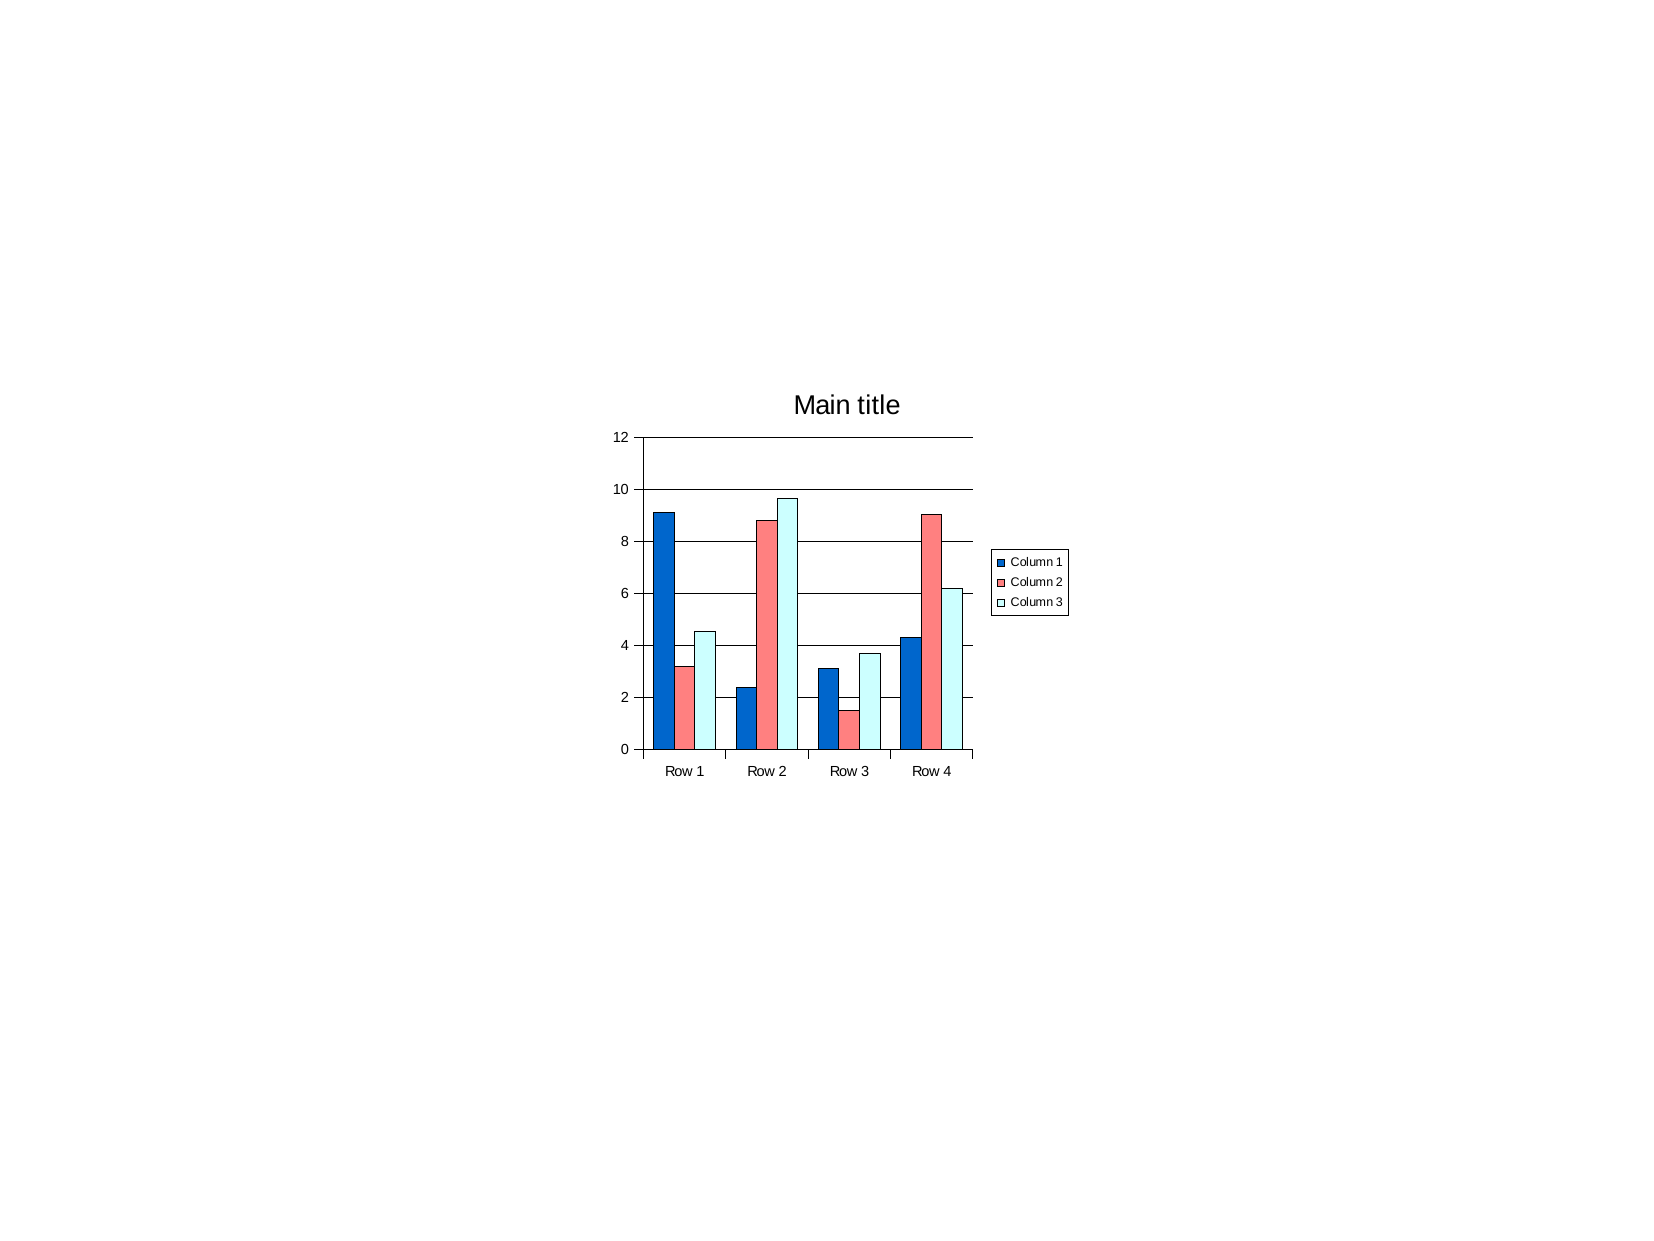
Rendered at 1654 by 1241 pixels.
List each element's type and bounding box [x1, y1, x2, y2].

chart [603, 375, 1076, 789]
